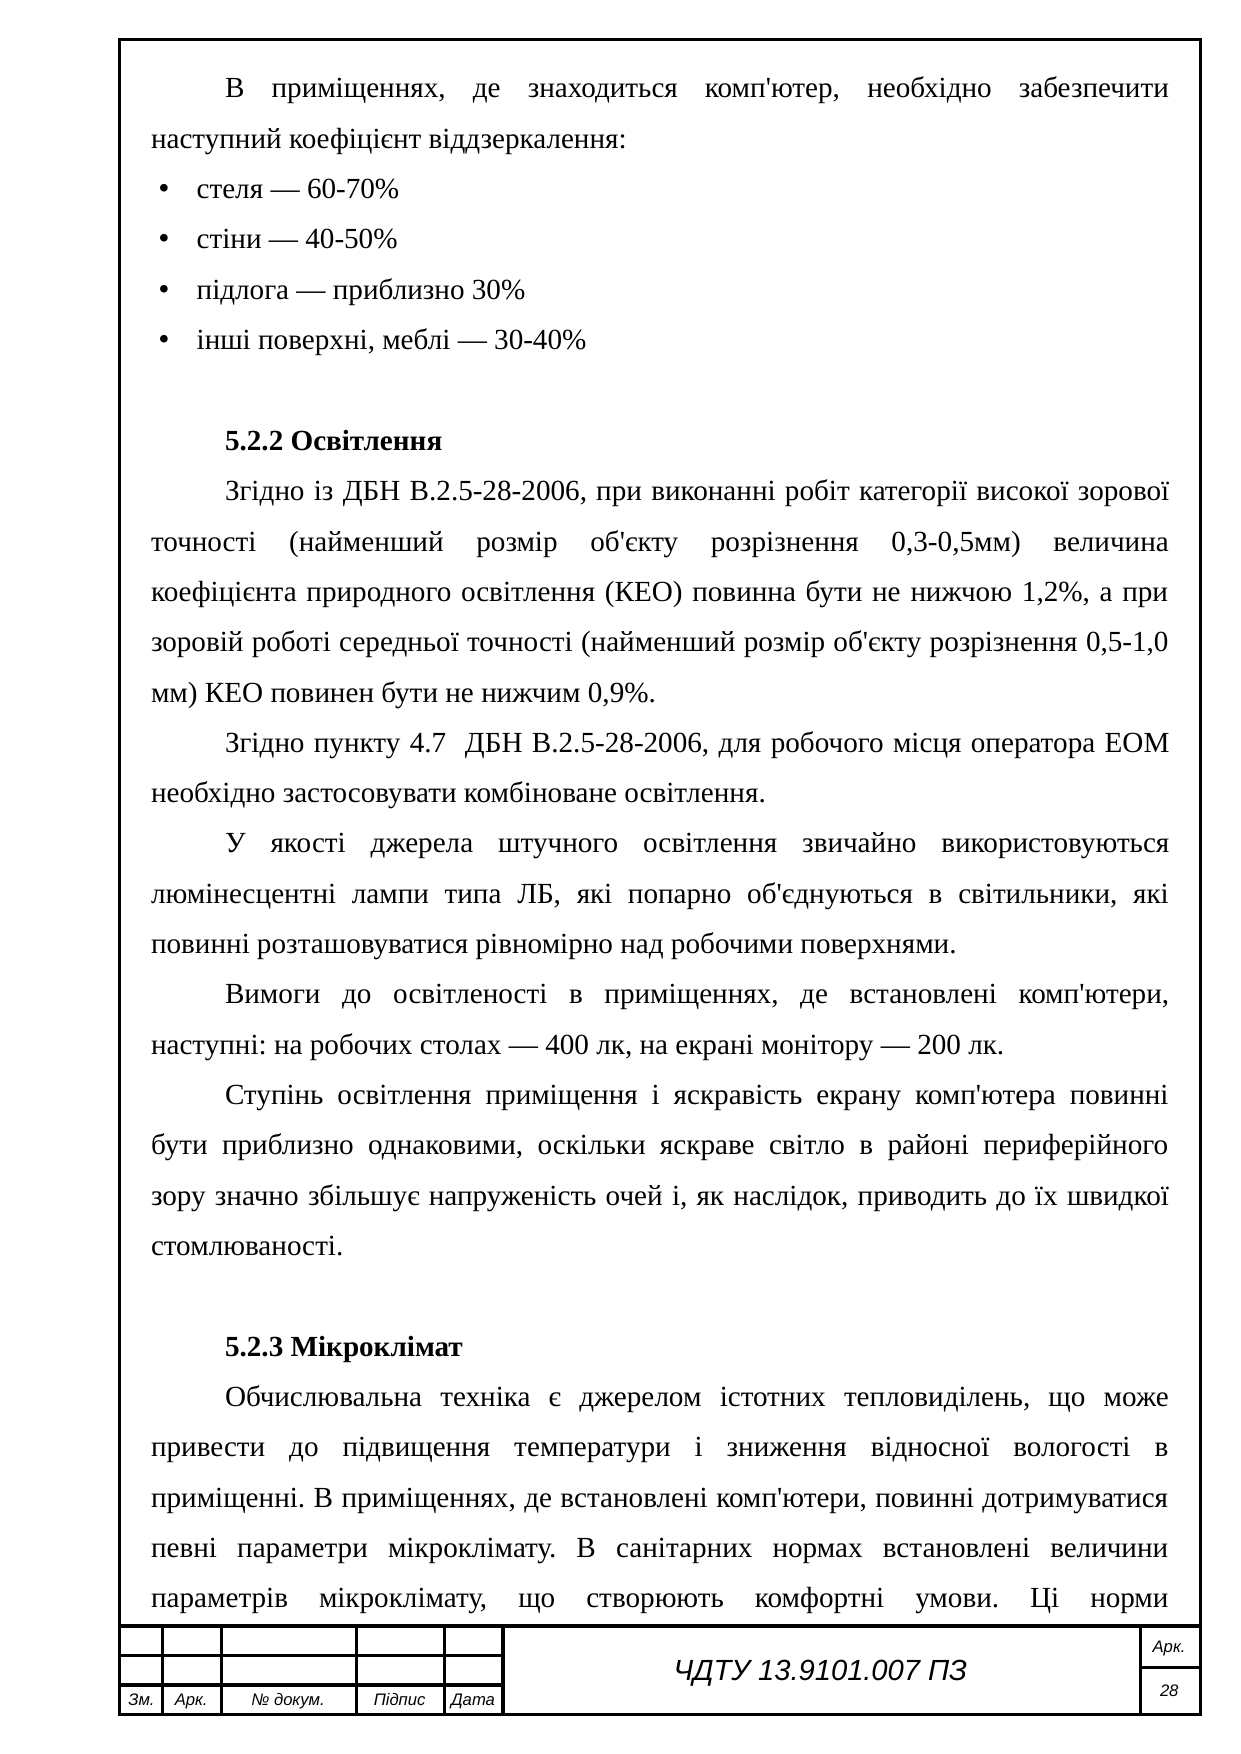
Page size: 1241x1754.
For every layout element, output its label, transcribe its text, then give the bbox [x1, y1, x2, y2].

text Згідно із ДБН В.2.5-28-2006, при виконанні робіт категорії високої зорової точності (найменший розмір об'єкту розрізнення 0,3-0,5мм) величина коефіцієнта природного освітлення (КЕО) повинна бути не нижчою 1,2%, а при зоровій роботі середньої точності (найменший розмір об'єкту розрізнення 0,5-1,0 мм) КЕО повинен бути не нижчим 0,9%. [151, 473, 1170, 708]
text 5.2.3 Мікроклімат [151, 1329, 1170, 1362]
list стіни — 40-50% [159, 222, 1199, 255]
text У якості джерела штучного освітлення звичайно використовуються люмінесцентні лампи типа ЛБ, які попарно об'єднуються в світильники, які повинні розташовуватися рівномірно над робочими поверхнями. [151, 826, 1170, 960]
text Вимоги до освітленості в приміщеннях, де встановлені комп'ютери, наступні: на робочих столах — 400 лк, на екрані монітору — 200 лк. [151, 977, 1170, 1060]
text 5.2.2 Освітлення [151, 423, 1170, 457]
text В приміщеннях, де знаходиться комп'ютер, необхідно забезпечити наступний коефіцієнт віддзеркалення: [151, 71, 1170, 154]
list стеля — 60-70% [159, 171, 1199, 205]
text Згідно пункту 4.7 ДБН В.2.5-28-2006, для робочого місця оператора ЕОМ необхідно застосовувати комбіноване освітлення. [151, 725, 1170, 809]
text Ступінь освітлення приміщення і яскравість екрану комп'ютера повинні бути приблизно однаковими, оскільки яскраве світло в районі периферійного зору значно збільшує напруженість очей і, як наслідок, приводить до їх швидкої стомлюваності. [151, 1077, 1170, 1262]
list підлога — приблизно 30% [159, 272, 1199, 306]
list інші поверхні, меблі — 30-40% [159, 322, 1199, 356]
text Обчислювальна техніка є джерелом істотних тепловиділень, що може привести до підвищення температури і зниження відносної вологості в приміщенні. В приміщеннях, де встановлені комп'ютери, повинні дотримуватися певні параметри мікроклімату. В санітарних нормах встановлені величини параметрів мікроклімату, що створюють комфортні умови. Ці норми [151, 1379, 1170, 1614]
